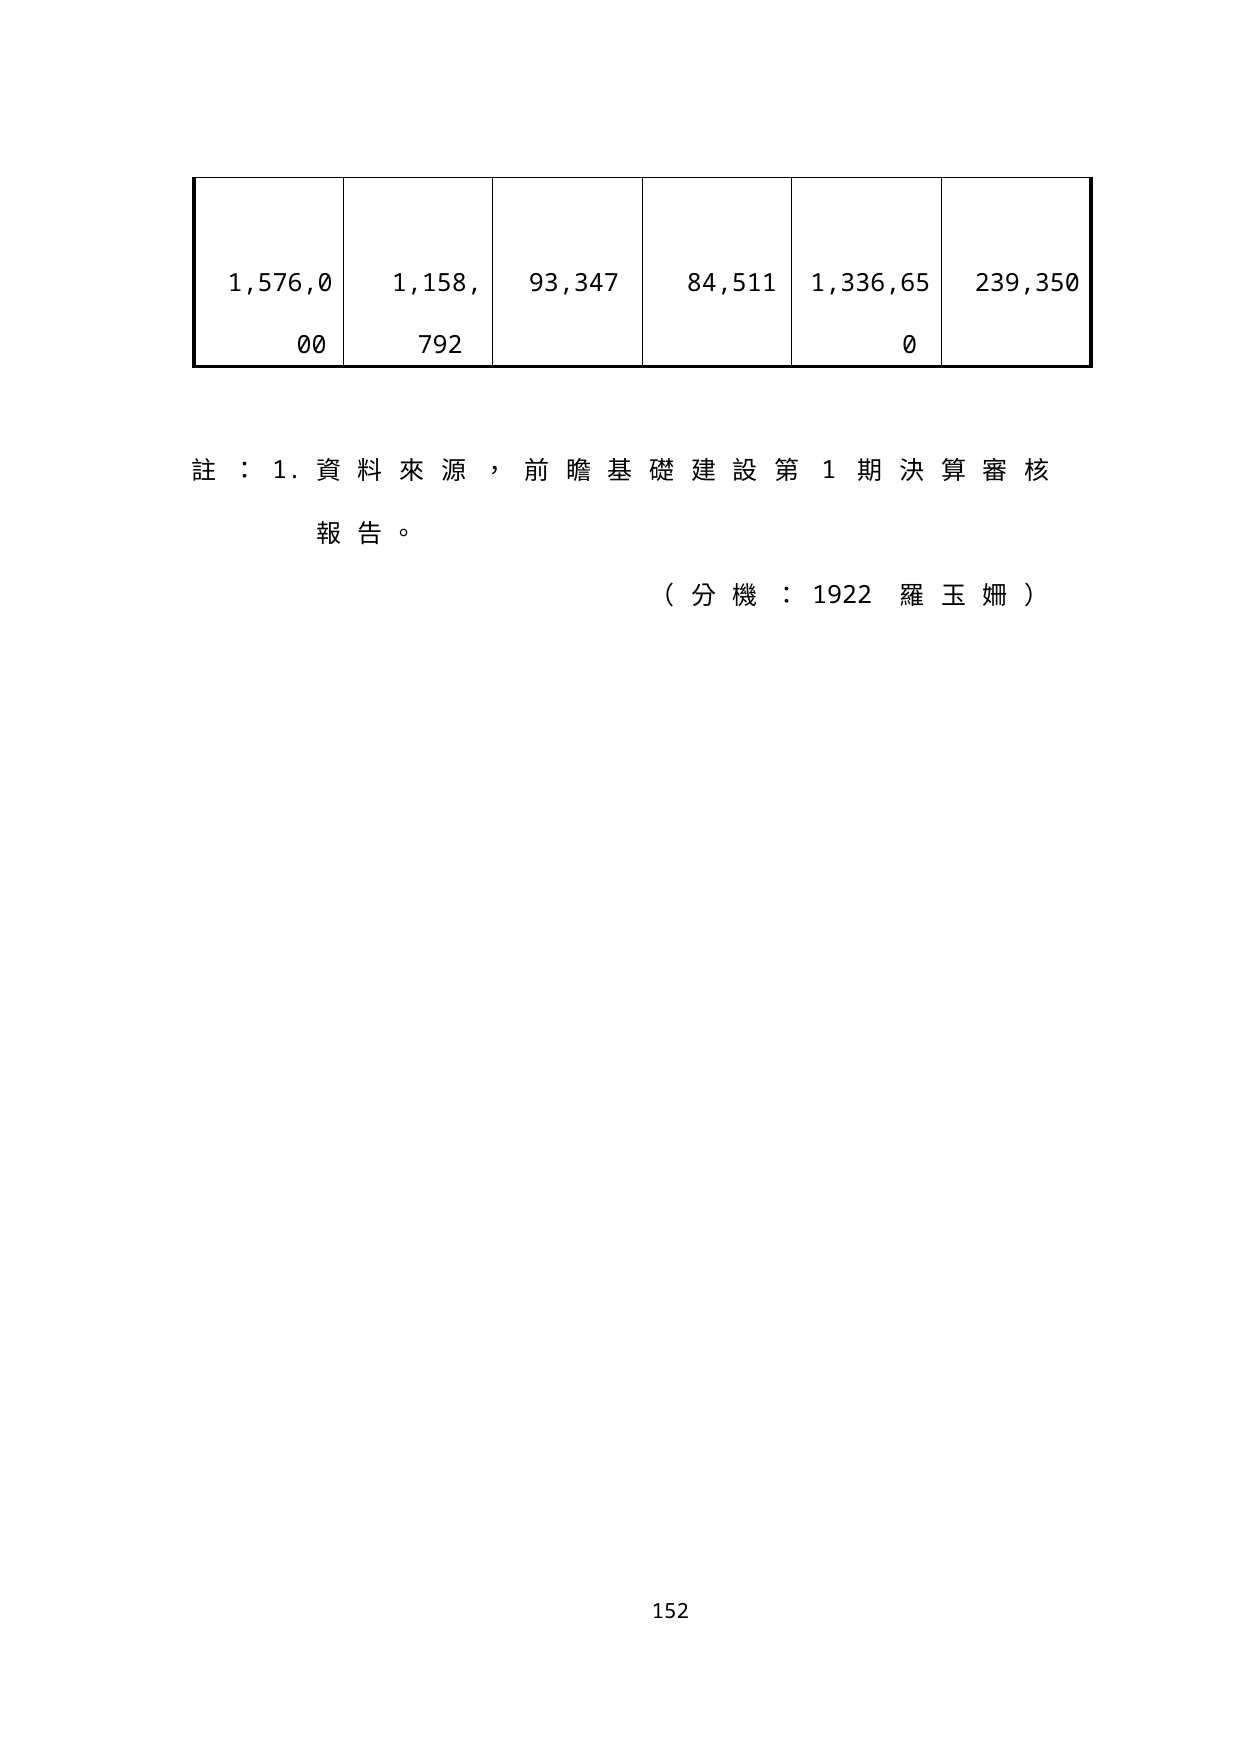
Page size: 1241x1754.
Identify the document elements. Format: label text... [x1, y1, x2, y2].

table_cell 1,158,792 [344, 178, 492, 365]
text （分機：1922 羅玉姍） [183, 552, 1058, 615]
table_cell 239,350 [942, 178, 1089, 365]
text 註：1.資料來源，前瞻基礎建設第1期決算審核報告。 [183, 427, 1058, 552]
table_cell 93,347 [493, 178, 642, 365]
table_cell 1,576,000 [196, 178, 343, 365]
table_cell 1,336,650 [792, 178, 941, 365]
table_cell 84,511 [643, 178, 791, 365]
